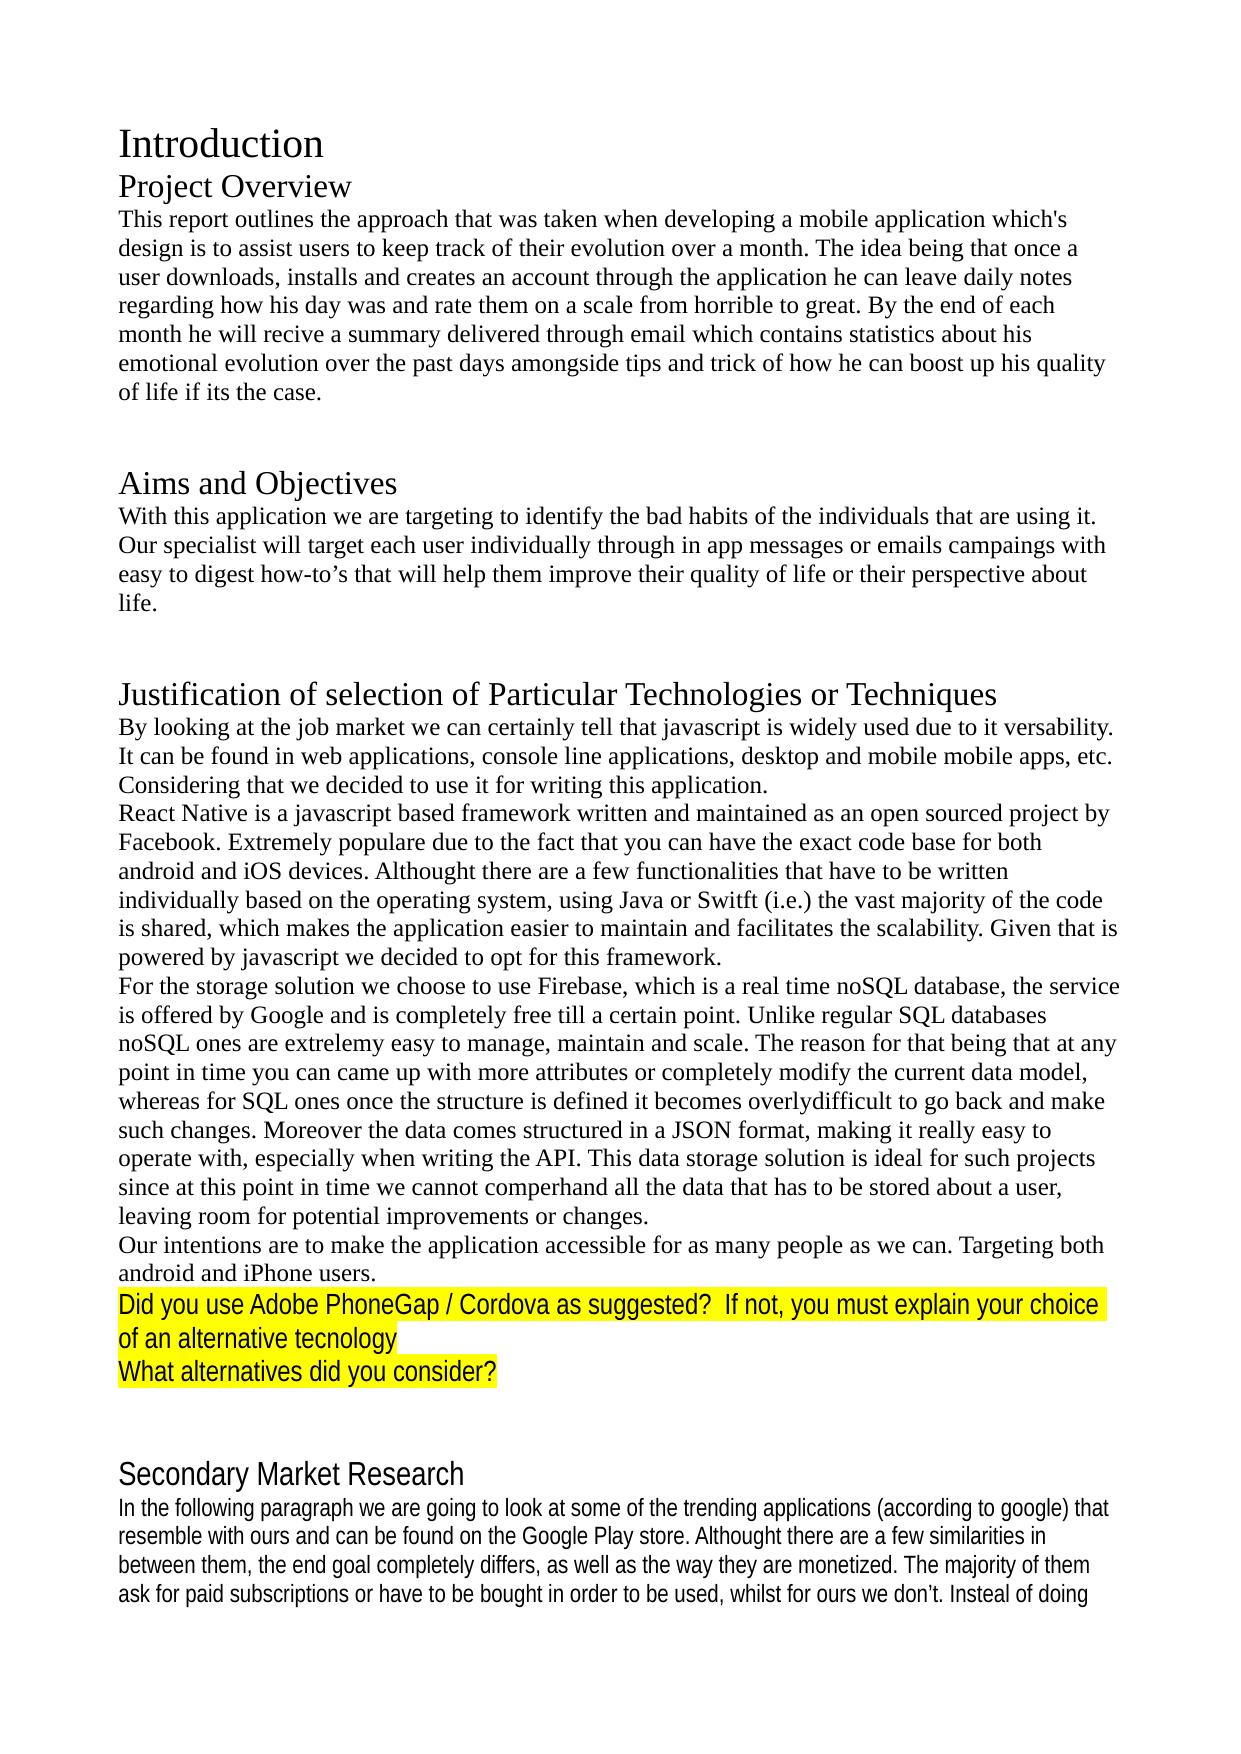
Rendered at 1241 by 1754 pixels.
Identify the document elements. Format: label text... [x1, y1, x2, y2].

text With this application we are targeting to identify the bad habits of the individuals that are using it. [118, 501, 1122, 530]
text Justification of selection of Particular Technologies or Techniques [118, 674, 1122, 712]
text Our intentions are to make the application accessible for as many people as we can. Targeting both android and iPhone users. [118, 1230, 1122, 1287]
text Aims and Objectives [118, 463, 1122, 501]
text Our specialist will target each user individually through in app messages or emails campaings with easy to digest how-to’s that will help them improve their quality of life or their perspective about life. [118, 530, 1122, 616]
text By looking at the job market we can certainly tell that javascript is widely used due to it versability. It can be found in web applications, console line applications, desktop and mobile mobile apps, etc. Considering that we decided to use it for writing this application. [118, 712, 1122, 798]
text What alternatives did you consider? [118, 1354, 1122, 1388]
text This report outlines the approach that was taken when developing a mobile application which's design is to assist users to keep track of their evolution over a month. The idea being that once a user downloads, installs and creates an account through the application he can leave daily notes regarding how his day was and rate them on a scale from horrible to great. By the end of each month he will recive a summary delivered through email which contains statistics about his emotional evolution over the past days amongside tips and trick of how he can boost up his quality of life if its the case. [118, 204, 1122, 406]
text For the storage solution we choose to use Firebase, which is a real time noSQL database, the service is offered by Google and is completely free till a certain point. Unlike regular SQL databases noSQL ones are extrelemy easy to manage, maintain and scale. The reason for that being that at any point in time you can came up with more attributes or completely modify the current data model, whereas for SQL ones once the structure is defined it becomes overlydifficult to go back and make such changes. Moreover the data comes structured in a JSON format, making it really easy to operate with, especially when writing the API. This data storage solution is ideal for such projects since at this point in time we cannot comperhand all the data that has to be stored about a user, leaving room for potential improvements or changes. [118, 971, 1122, 1230]
text Introduction [118, 118, 1122, 166]
text In the following paragraph we are going to look at some of the trending applications (according to google) that resemble with ours and can be found on the Google Play store. Althought there are a few similarities in between them, the end goal completely differs, as well as the way they are monetized. The majority of them ask for paid subscriptions or have to be bought in order to be used, whilst for ours we don’t. Insteal of doing [118, 1493, 1122, 1607]
text Did you use Adobe PhoneGap / Cordova as suggested? If not, you must explain your choice of an alternative tecnology [118, 1287, 1122, 1354]
text Secondary Market Research [118, 1454, 1122, 1493]
text Project Overview [118, 166, 1122, 204]
text React Native is a javascript based framework written and maintained as an open sourced project by Facebook. Extremely populare due to the fact that you can have the exact code base for both android and iOS devices. Althought there are a few functionalities that have to be written individually based on the operating system, using Java or Switft (i.e.) the vast majority of the code is shared, which makes the application easier to maintain and facilitates the scalability. Given that is powered by javascript we decided to opt for this framework. [118, 798, 1122, 971]
